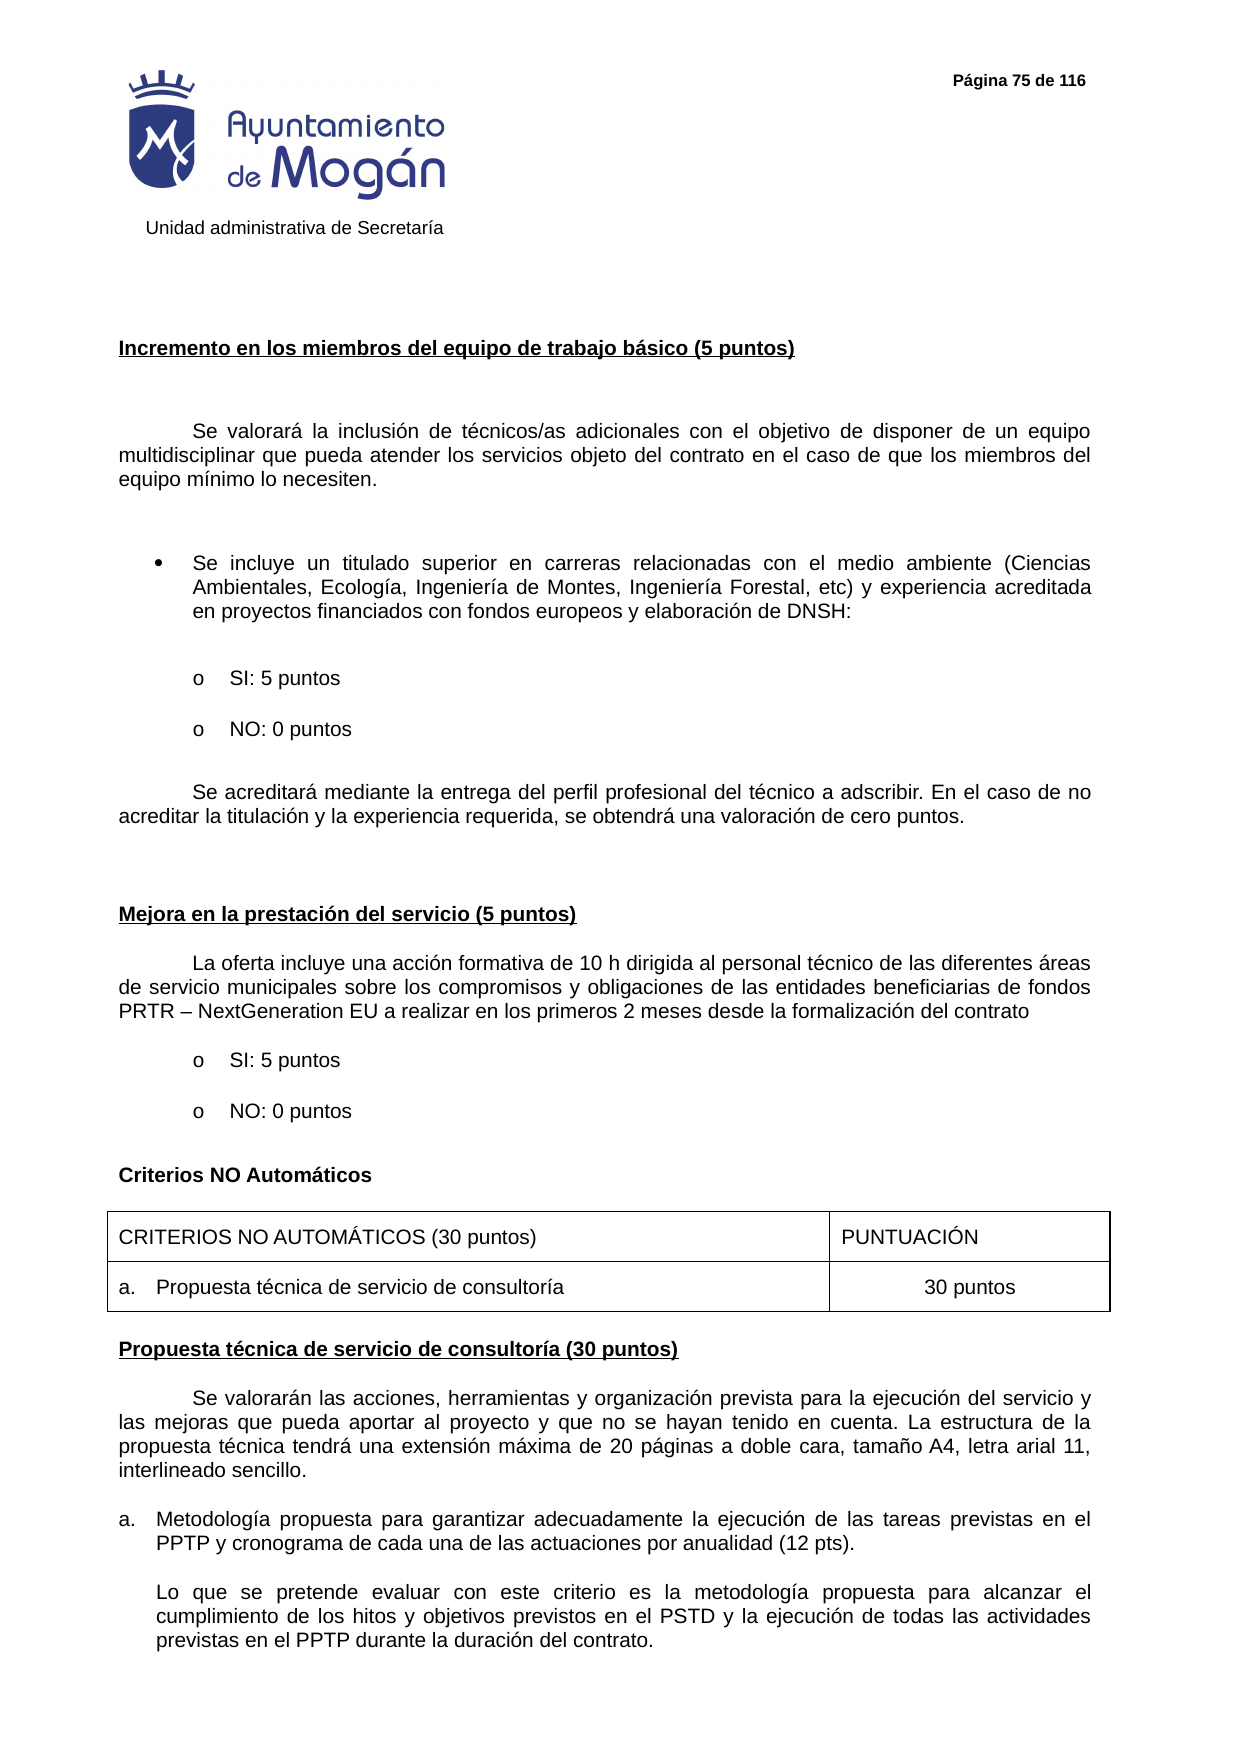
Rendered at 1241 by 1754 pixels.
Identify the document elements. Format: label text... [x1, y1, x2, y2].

table_cell Propuesta técnica de servicio de consultoría [108, 1262, 829, 1311]
text Mejora en la prestación del servicio (5 puntos) [118, 902, 1092, 926]
text Criterios NO Automáticos [118, 1162, 1092, 1186]
picture [128, 70, 445, 206]
text Se valorarán las acciones, herramientas y organización prevista para la ejecución del servicio y las mejoras que pueda aportar al proyecto y que no se hayan tenido en cuenta. La estructura de la propuesta técnica tendrá una extensión máxima de 20 páginas a doble cara, tamaño A4, letra arial 11, interlineado sencillo. [118, 1386, 1092, 1482]
text Lo que se pretende evaluar con este criterio es la metodología propuesta para alcanzar el cumplimiento de los hitos y objetivos previstos en el PSTD y la ejecución de todas las actividades previstas en el PPTP durante la duración del contrato. [156, 1580, 1092, 1652]
list SI: 5 puntos [192, 1048, 1092, 1074]
list SI: 5 puntos [192, 666, 1092, 691]
text La oferta incluye una acción formativa de 10 h dirigida al personal técnico de las diferentes áreas de servicio municipales sobre los compromisos y obligaciones de las entidades beneficiarias de fondos PRTR – NextGeneration EU a realizar en los primeros 2 meses desde la formalización del contrato [118, 951, 1092, 1023]
text Se valorará la inclusión de técnicos/as adicionales con el objetivo de disponer de un equipo multidisciplinar que pueda atender los servicios objeto del contrato en el caso de que los miembros del equipo mínimo lo necesiten. [118, 419, 1092, 491]
list NO: 0 puntos [192, 716, 1092, 742]
table_cell 30 puntos [830, 1262, 1109, 1311]
text Incremento en los miembros del equipo de trabajo básico (5 puntos) [118, 335, 1092, 359]
table_header CRITERIOS NO AUTOMÁTICOS (30 puntos) [108, 1212, 829, 1261]
text Propuesta técnica de servicio de consultoría (30 puntos) [118, 1337, 1092, 1361]
text Se acreditará mediante la entrega del perfil profesional del técnico a adscribir. En el caso de no acreditar la titulación y la experiencia requerida, se obtendrá una valoración de cero puntos. [118, 780, 1092, 828]
table_header PUNTUACIÓN [830, 1212, 1109, 1261]
list Se incluye un titulado superior en carreras relacionadas con el medio ambiente (Ciencias Ambientales, Ecología, Ingeniería de Montes, Ingeniería Forestal, etc) y experiencia acreditada en proyectos financiados con fondos europeos y elaboración de DNSH: [155, 551, 1092, 623]
list NO: 0 puntos [192, 1099, 1092, 1124]
list Metodología propuesta para garantizar adecuadamente la ejecución de las tareas previstas en el PPTP y cronograma de cada una de las actuaciones por anualidad (12 pts). [118, 1507, 1092, 1555]
